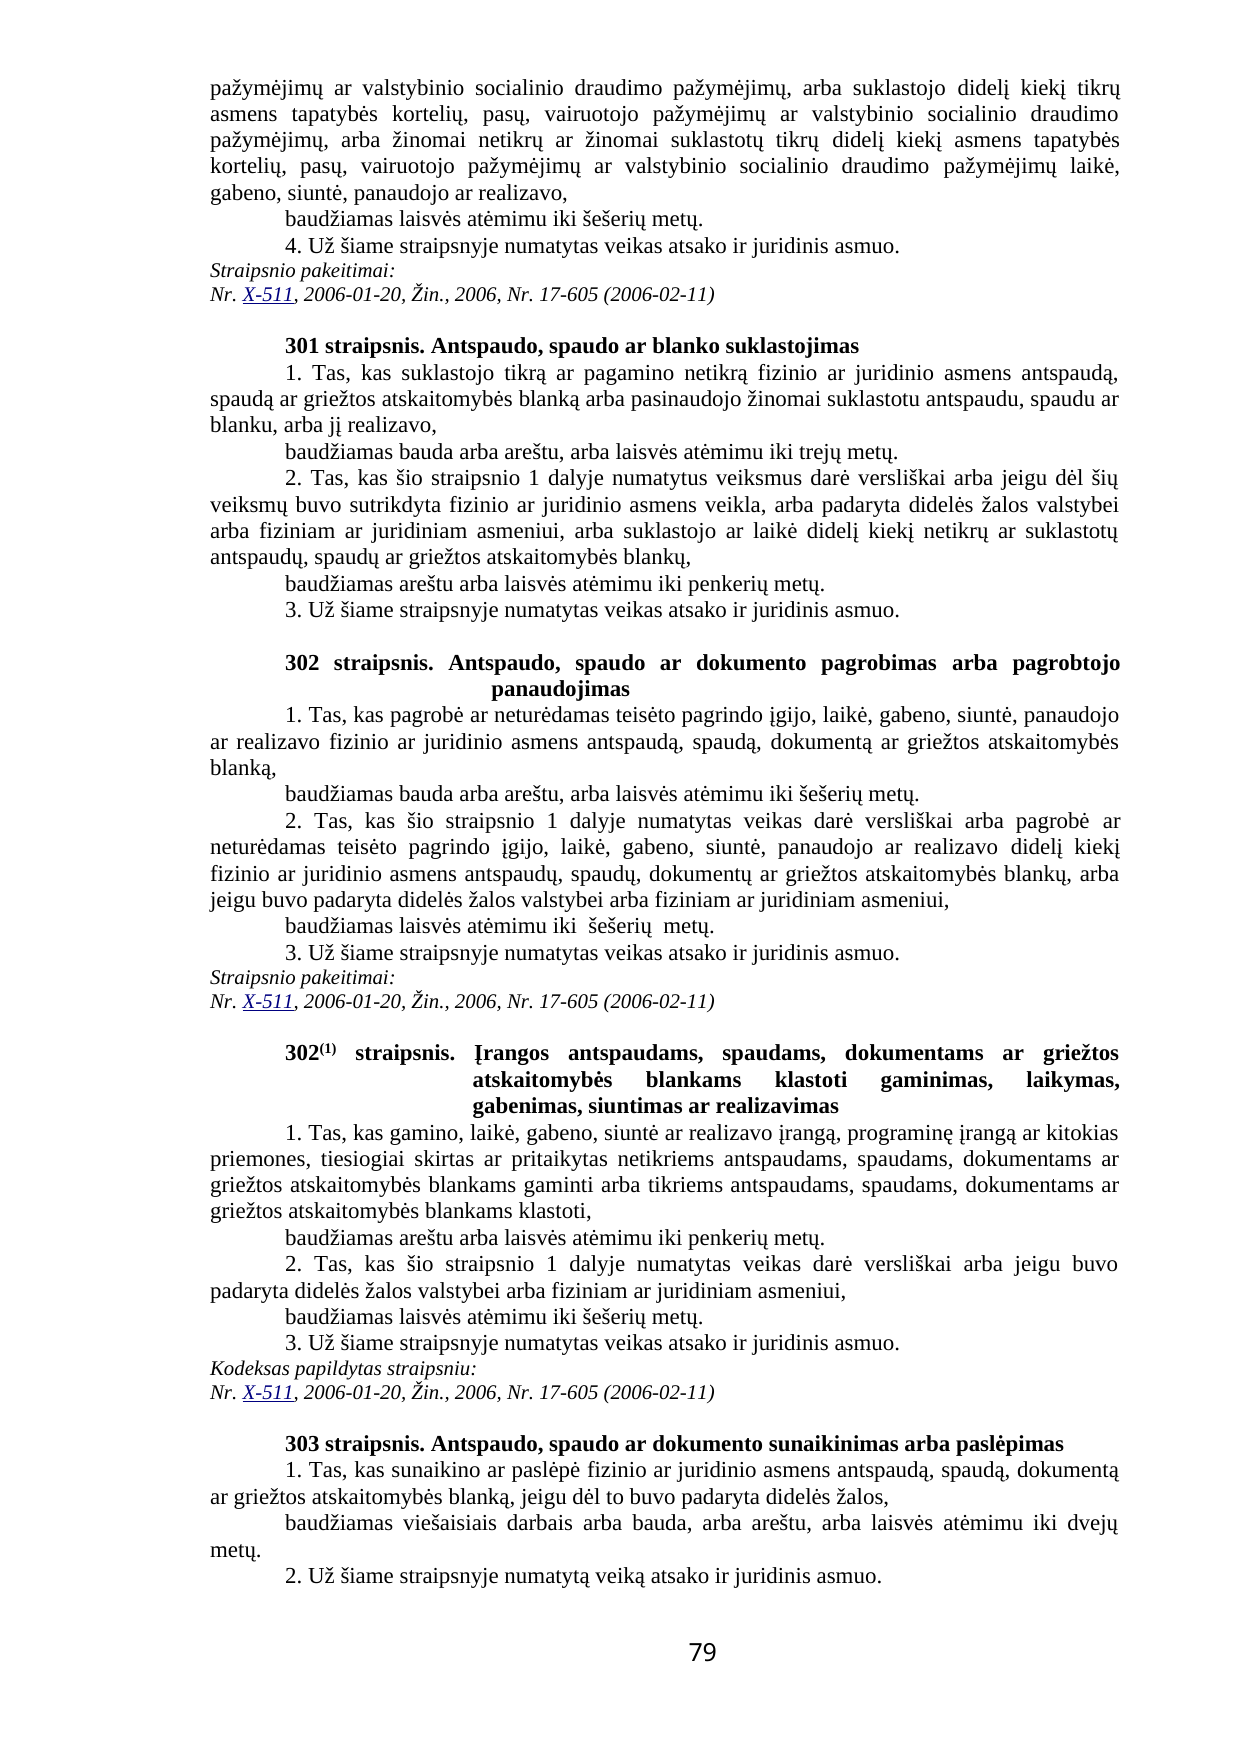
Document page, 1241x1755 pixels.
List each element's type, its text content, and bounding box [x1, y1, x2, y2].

text 2. Už šiame straipsnyje numatytą veiką atsako ir juridinis asmuo. [210, 1562, 1120, 1588]
text baudžiamas bauda arba areštu, arba laisvės atėmimu iki šešerių metų. [210, 781, 1120, 807]
text 301 straipsnis. Antspaudo, spaudo ar blanko suklastojimas [210, 332, 1120, 359]
text 302(1) straipsnis. Įrangos antspaudams, spaudams, dokumentams ar griežtos atskaitomybės blankams klastoti gaminimas, laikymas, gabenimas, siuntimas ar realizavimas [285, 1039, 1120, 1118]
text 3. Už šiame straipsnyje numatytas veikas atsako ir juridinis asmuo. [210, 596, 1120, 622]
text 1. Tas, kas gamino, laikė, gabeno, siuntė ar realizavo įrangą, programinę įrangą ar kitokias priemones, tiesiogiai skirtas ar pritaikytas netikriems antspaudams, spaudams, dokumentams ar griežtos atskaitomybės blankams gaminti arba tikriems antspaudams, spaudams, dokumentams ar griežtos atskaitomybės blankams klastoti, [210, 1118, 1120, 1224]
text 3. Už šiame straipsnyje numatytas veikas atsako ir juridinis asmuo. [210, 1329, 1120, 1356]
text 303 straipsnis. Antspaudo, spaudo ar dokumento sunaikinimas arba paslėpimas [285, 1430, 1120, 1457]
text Straipsnio pakeitimai: [210, 965, 1120, 989]
text baudžiamas viešaisiais darbais arba bauda, arba areštu, arba laisvės atėmimu iki dvejų metų. [210, 1509, 1120, 1562]
text 2. Tas, kas šio straipsnio 1 dalyje numatytas veikas darė versliškai arba pagrobė ar neturėdamas teisėto pagrindo įgijo, laikė, gabeno, siuntė, panaudojo ar realizavo didelį kiekį fizinio ar juridinio asmens antspaudų, spaudų, dokumentų ar griežtos atskaitomybės blankų, arba jeigu buvo padaryta didelės žalos valstybei arba fiziniam ar juridiniam asmeniui, [210, 807, 1120, 912]
text baudžiamas areštu arba laisvės atėmimu iki penkerių metų. [210, 1224, 1120, 1250]
text 1. Tas, kas sunaikino ar paslėpė fizinio ar juridinio asmens antspaudą, spaudą, dokumentą ar griežtos atskaitomybės blanką, jeigu dėl to buvo padaryta didelės žalos, [210, 1457, 1120, 1509]
text baudžiamas laisvės atėmimu iki šešerių metų. [210, 1303, 1120, 1329]
text Straipsnio pakeitimai: [210, 258, 1120, 282]
text baudžiamas laisvės atėmimu iki šešerių metų. [210, 912, 1120, 939]
text Kodeksas papildytas straipsniu: [210, 1356, 1120, 1380]
text Nr. X-511, 2006-01-20, Žin., 2006, Nr. 17-605 (2006-02-11) [210, 1380, 1120, 1404]
text baudžiamas areštu arba laisvės atėmimu iki penkerių metų. [210, 570, 1120, 596]
text 1. Tas, kas suklastojo tikrą ar pagamino netikrą fizinio ar juridinio asmens antspaudą, spaudą ar griežtos atskaitomybės blanką arba pasinaudojo žinomai suklastotu antspaudu, spaudu ar blanku, arba jį realizavo, [210, 359, 1120, 438]
text 4. Už šiame straipsnyje numatytas veikas atsako ir juridinis asmuo. [210, 232, 1120, 258]
text 2. Tas, kas šio straipsnio 1 dalyje numatytus veiksmus darė versliškai arba jeigu dėl šių veiksmų buvo sutrikdyta fizinio ar juridinio asmens veikla, arba padaryta didelės žalos valstybei arba fiziniam ar juridiniam asmeniui, arba suklastojo ar laikė didelį kiekį netikrų ar suklastotų antspaudų, spaudų ar griežtos atskaitomybės blankų, [210, 464, 1120, 570]
text baudžiamas laisvės atėmimu iki šešerių metų. [210, 205, 1120, 232]
text 1. Tas, kas pagrobė ar neturėdamas teisėto pagrindo įgijo, laikė, gabeno, siuntė, panaudojo ar realizavo fizinio ar juridinio asmens antspaudą, spaudą, dokumentą ar griežtos atskaitomybės blanką, [210, 701, 1120, 781]
text baudžiamas bauda arba areštu, arba laisvės atėmimu iki trejų metų. [210, 438, 1120, 464]
text Nr. X-511, 2006-01-20, Žin., 2006, Nr. 17-605 (2006-02-11) [210, 989, 1120, 1013]
text 3. Už šiame straipsnyje numatytas veikas atsako ir juridinis asmuo. [210, 939, 1120, 965]
text Nr. X-511, 2006-01-20, Žin., 2006, Nr. 17-605 (2006-02-11) [210, 282, 1120, 306]
text 2. Tas, kas šio straipsnio 1 dalyje numatytas veikas darė versliškai arba jeigu buvo padaryta didelės žalos valstybei arba fiziniam ar juridiniam asmeniui, [210, 1250, 1120, 1303]
text pažymėjimų ar valstybinio socialinio draudimo pažymėjimų, arba suklastojo didelį kiekį tikrų asmens tapatybės kortelių, pasų, vairuotojo pažymėjimų ar valstybinio socialinio draudimo pažymėjimų, arba žinomai netikrų ar žinomai suklastotų tikrų didelį kiekį asmens tapatybės kortelių, pasų, vairuotojo pažymėjimų ar valstybinio socialinio draudimo pažymėjimų laikė, gabeno, siuntė, panaudojo ar realizavo, [210, 73, 1120, 205]
text 302 straipsnis. Antspaudo, spaudo ar dokumento pagrobimas arba pagrobtojo panaudojimas [285, 649, 1120, 701]
